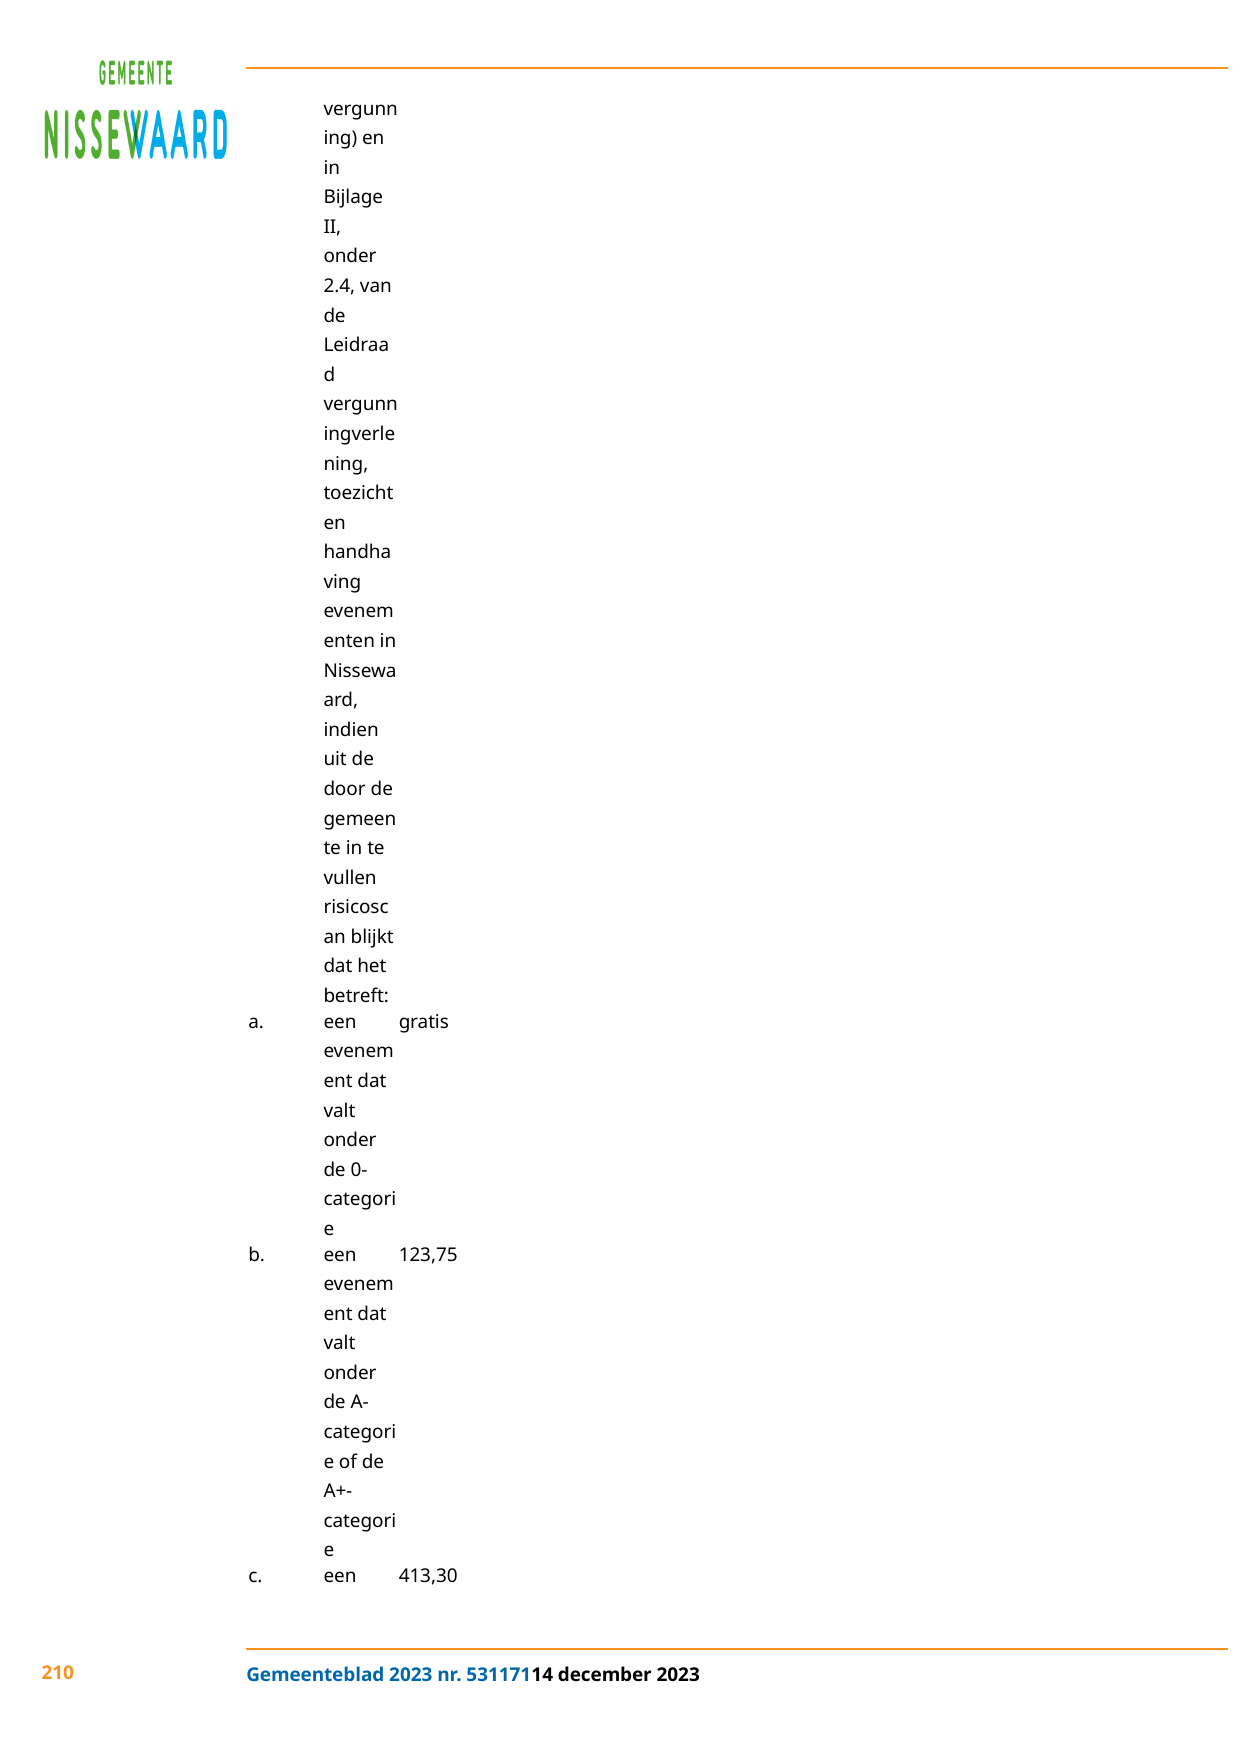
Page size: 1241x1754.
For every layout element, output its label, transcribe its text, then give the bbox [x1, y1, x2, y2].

table_cell [248, 95, 323, 1008]
table_cell gratis [399, 1008, 474, 1241]
table_cell [399, 95, 474, 1008]
table_cell een evenement dat valt onder de A-categorie of de A+-categorie [323, 1241, 398, 1562]
picture [41, 47, 231, 172]
table_cell 123,75 [399, 1241, 474, 1562]
table_cell 413,30 [399, 1563, 474, 1588]
table_cell een [323, 1563, 398, 1588]
table_cell vergunning) en in Bijlage II, onder 2.4, van de Leidraad vergunningverlening, toezicht en handhaving evenementen in Nissewaard, indien uit de door de gemeente in te vullen risicoscan blijkt dat het betreft: [323, 95, 398, 1008]
table_cell a. [248, 1008, 323, 1241]
table_cell b. [248, 1241, 323, 1562]
table_cell c. [248, 1563, 323, 1588]
table_cell een evenement dat valt onder de 0-categorie [323, 1008, 398, 1241]
